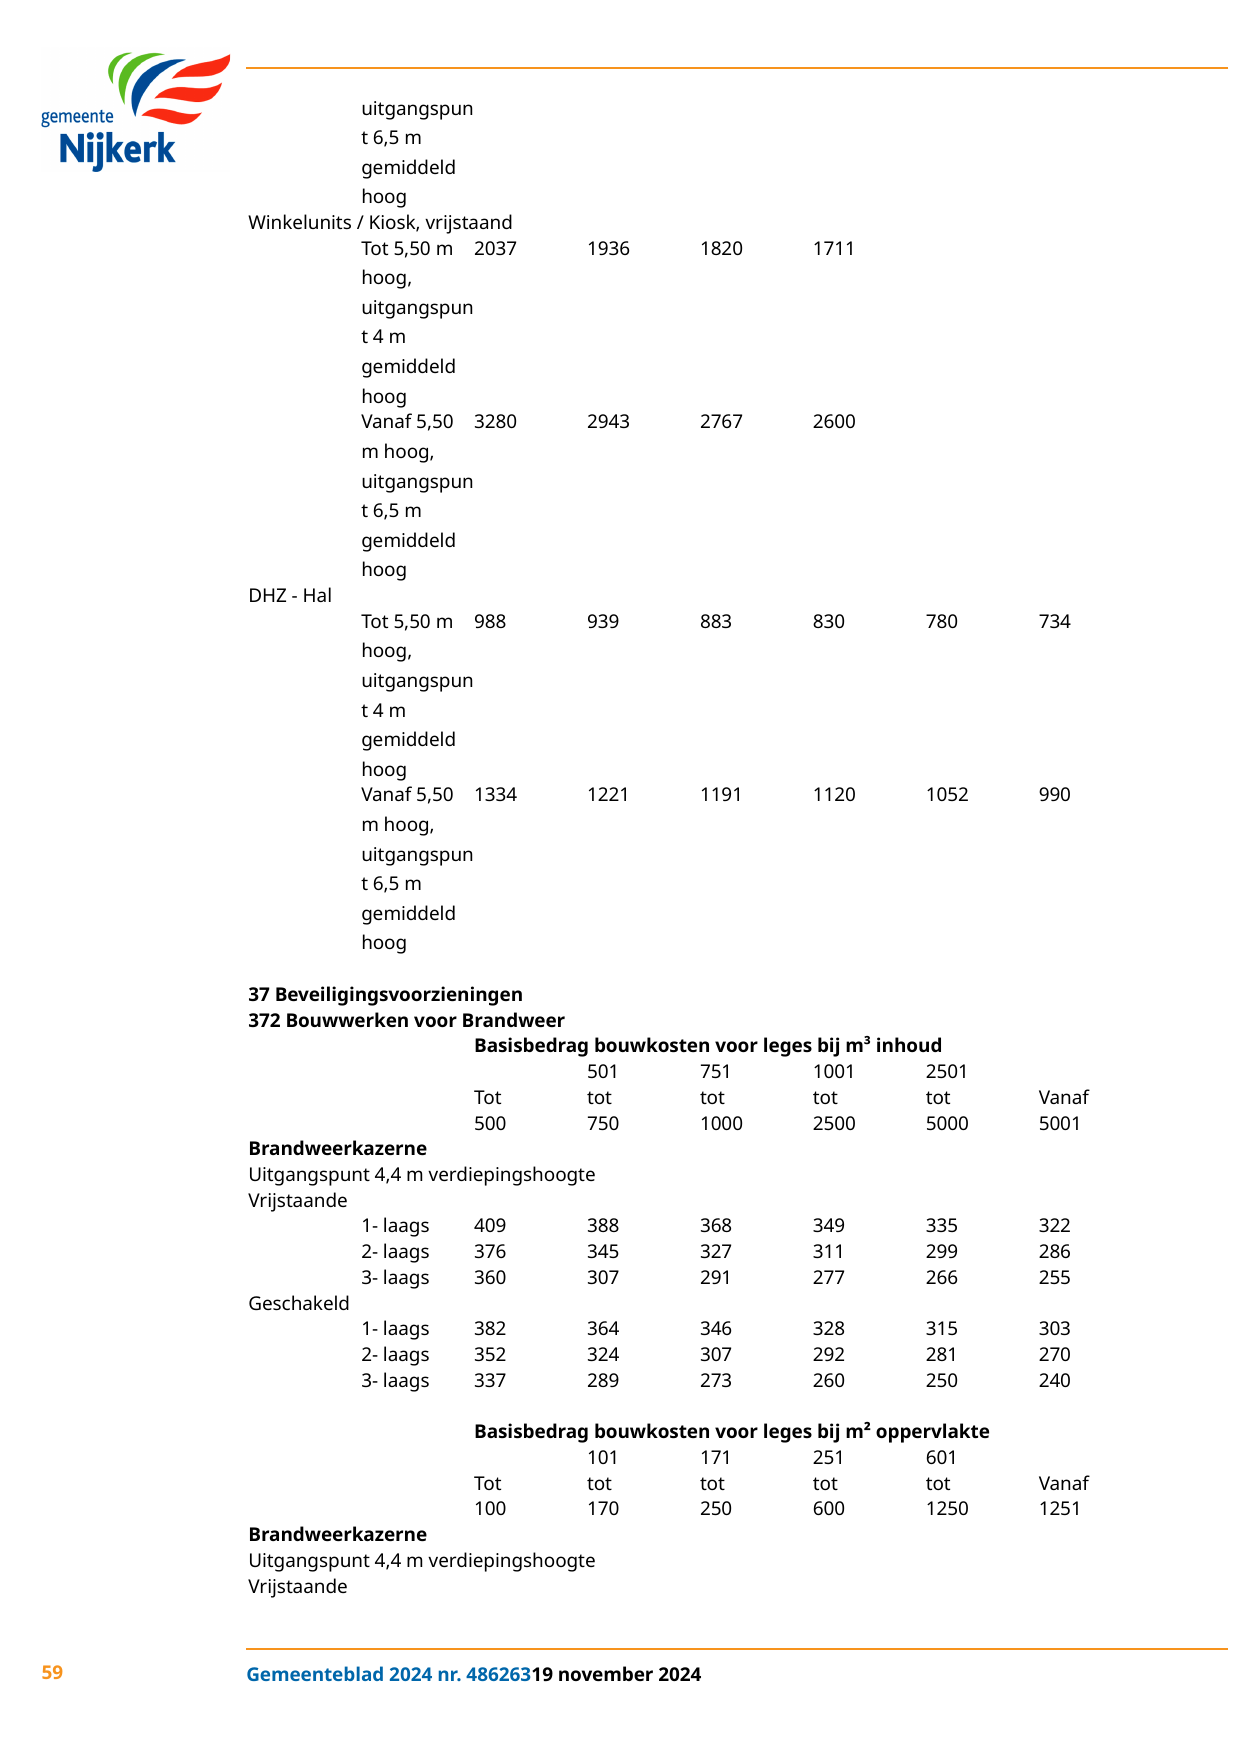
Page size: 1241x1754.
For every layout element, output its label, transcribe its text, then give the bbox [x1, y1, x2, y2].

table_cell [248, 782, 361, 955]
table_cell 368 [700, 1213, 813, 1238]
table_cell 780 [926, 608, 1038, 782]
table_cell 382 [474, 1316, 587, 1341]
table_cell [926, 209, 1038, 235]
table_cell 2- laags [361, 1238, 474, 1264]
table_cell Tot 5,50 m hoog, uitgangspunt 4 m gemiddeld hoog [361, 608, 474, 782]
table_cell [587, 1573, 700, 1598]
table_cell 2501 [926, 1058, 1038, 1084]
picture [41, 47, 231, 172]
table_cell [587, 95, 700, 209]
table_cell [700, 955, 813, 981]
table_cell [474, 1058, 587, 1084]
table_cell [474, 95, 587, 209]
table_cell 311 [813, 1238, 926, 1264]
table_cell tot [587, 1470, 700, 1496]
table_cell Geschakeld [248, 1290, 474, 1316]
table_cell [1039, 1007, 1152, 1032]
table_cell 291 [700, 1264, 813, 1290]
table_cell Basisbedrag bouwkosten voor leges bij m³ inhoud [474, 1033, 1038, 1058]
table_cell 273 [700, 1367, 813, 1393]
table_cell Brandweerkazerne [248, 1521, 474, 1547]
table_cell Uitgangspunt 4,4 m verdiepingshoogte [248, 1161, 700, 1187]
table_cell [700, 981, 813, 1007]
table_cell [926, 1547, 1038, 1573]
table_cell [1039, 1135, 1152, 1161]
table_cell [926, 1161, 1038, 1187]
table_cell [361, 582, 474, 608]
table_cell 328 [813, 1316, 926, 1341]
table_cell Tot [474, 1470, 587, 1496]
table_cell [813, 209, 926, 235]
table_cell [361, 1058, 474, 1084]
table_cell 501 [587, 1058, 700, 1084]
table_cell [474, 955, 587, 981]
table_cell Vanaf 5,50 m hoog, uitgangspunt 6,5 m gemiddeld hoog [361, 409, 474, 582]
table_cell [587, 1290, 700, 1316]
table_cell [587, 981, 700, 1007]
table_cell Winkelunits / Kiosk, vrijstaand [248, 209, 587, 235]
table_cell [926, 235, 1038, 409]
table_cell 600 [813, 1496, 926, 1521]
table_cell 337 [474, 1367, 587, 1393]
table_cell 335 [926, 1213, 1038, 1238]
table_cell 345 [587, 1238, 700, 1264]
table_cell 5000 [926, 1110, 1038, 1135]
table_cell 100 [474, 1496, 587, 1521]
table_cell [813, 955, 926, 981]
table_cell [700, 95, 813, 209]
table_cell 322 [1039, 1213, 1152, 1238]
table_cell [587, 1521, 700, 1547]
table_cell Tot [474, 1084, 587, 1110]
table_cell [926, 1187, 1038, 1213]
table_cell 303 [1039, 1316, 1152, 1341]
table_cell [926, 1393, 1038, 1418]
table_cell [700, 1187, 813, 1213]
table_cell 2943 [587, 409, 700, 582]
table_cell 255 [1039, 1264, 1152, 1290]
table_cell [248, 1341, 361, 1367]
table_cell 240 [1039, 1367, 1152, 1393]
table_cell 266 [926, 1264, 1038, 1290]
table_cell [361, 1084, 474, 1110]
table_cell [1039, 1187, 1152, 1213]
table_cell [700, 582, 813, 608]
table_cell [1039, 409, 1152, 582]
table_cell [813, 1187, 926, 1213]
table_cell DHZ - Hal [248, 582, 361, 608]
table_cell [813, 1135, 926, 1161]
table_cell [1039, 209, 1152, 235]
table_cell 1250 [926, 1496, 1038, 1521]
table_cell [587, 582, 700, 608]
table_cell [361, 1470, 474, 1496]
table_cell [248, 608, 361, 782]
table_cell tot [587, 1084, 700, 1110]
table_cell 1936 [587, 235, 700, 409]
table_cell Vanaf [1039, 1470, 1152, 1496]
table_cell [248, 1110, 361, 1135]
table_cell [248, 1033, 361, 1058]
table_cell Tot 5,50 m hoog, uitgangspunt 4 m gemiddeld hoog [361, 235, 474, 409]
table_cell 2037 [474, 235, 587, 409]
table_cell [248, 1084, 361, 1110]
table_cell 1221 [587, 782, 700, 955]
table_cell [587, 1187, 700, 1213]
table_cell [700, 1135, 813, 1161]
table_cell [587, 1393, 700, 1418]
table_cell 1711 [813, 235, 926, 409]
table_cell [1039, 1521, 1152, 1547]
table_cell [700, 1573, 813, 1598]
table_cell 500 [474, 1110, 587, 1135]
table_cell tot [813, 1084, 926, 1110]
table_cell [587, 209, 700, 235]
table_cell 250 [700, 1496, 813, 1521]
table_cell [700, 209, 813, 235]
table_cell [248, 1316, 361, 1341]
table_cell [1039, 582, 1152, 608]
table_cell 270 [1039, 1341, 1152, 1367]
table_cell [248, 1264, 361, 1290]
table_cell [813, 1521, 926, 1547]
table_cell [361, 1444, 474, 1470]
table_cell [926, 1573, 1038, 1598]
table_cell [1039, 1393, 1152, 1418]
table_cell [248, 955, 361, 981]
table_cell [474, 1573, 587, 1598]
table_cell 990 [1039, 782, 1152, 955]
table_cell [248, 1444, 361, 1470]
table_cell [813, 95, 926, 209]
table_cell [813, 1547, 926, 1573]
table_cell 327 [700, 1238, 813, 1264]
table_cell 171 [700, 1444, 813, 1470]
table_cell 315 [926, 1316, 1038, 1341]
table_cell [700, 1393, 813, 1418]
table_cell [813, 981, 926, 1007]
table_cell [248, 1393, 361, 1418]
table_cell 1- laags [361, 1213, 474, 1238]
table_cell [1039, 1547, 1152, 1573]
table_cell 364 [587, 1316, 700, 1341]
table_cell 883 [700, 608, 813, 782]
table_cell 1000 [700, 1110, 813, 1135]
table_cell [1039, 981, 1152, 1007]
table_cell [474, 1444, 587, 1470]
table_cell [248, 95, 361, 209]
table_cell [1039, 1444, 1152, 1470]
table_cell [813, 1393, 926, 1418]
table_cell [248, 1213, 361, 1238]
table_cell 1- laags [361, 1316, 474, 1341]
table_cell 2767 [700, 409, 813, 582]
table_cell 1251 [1039, 1496, 1152, 1521]
table_cell 307 [587, 1264, 700, 1290]
table_cell [926, 1135, 1038, 1161]
table_cell [926, 955, 1038, 981]
table_cell [926, 1290, 1038, 1316]
table_cell tot [813, 1470, 926, 1496]
table_cell 372 Bouwwerken voor Brandweer [248, 1007, 700, 1032]
table_cell 3- laags [361, 1367, 474, 1393]
table_cell 1820 [700, 235, 813, 409]
table_cell 5001 [1039, 1110, 1152, 1135]
table_cell [1039, 235, 1152, 409]
table_cell [926, 95, 1038, 209]
table_cell tot [700, 1084, 813, 1110]
table_cell 307 [700, 1341, 813, 1367]
table_cell Uitgangspunt 4,4 m verdiepingshoogte [248, 1547, 700, 1573]
table_cell [361, 955, 474, 981]
table_cell Vanaf [1039, 1084, 1152, 1110]
table_cell 260 [813, 1367, 926, 1393]
table_cell 251 [813, 1444, 926, 1470]
table_cell 601 [926, 1444, 1038, 1470]
table_cell [474, 1290, 587, 1316]
table_cell 939 [587, 608, 700, 782]
table_cell [926, 1007, 1038, 1032]
table_cell [248, 1470, 361, 1496]
table_cell 2- laags [361, 1341, 474, 1367]
table_cell tot [700, 1470, 813, 1496]
table_cell [587, 1135, 700, 1161]
table_cell 3280 [474, 409, 587, 582]
table_cell [248, 1058, 361, 1084]
table_cell 750 [587, 1110, 700, 1135]
table_cell Vanaf 5,50 m hoog, uitgangspunt 6,5 m gemiddeld hoog [361, 782, 474, 955]
table_cell 2500 [813, 1110, 926, 1135]
table_cell [1039, 1573, 1152, 1598]
table_cell Vrijstaande [248, 1573, 474, 1598]
table_cell 751 [700, 1058, 813, 1084]
table_cell 1191 [700, 782, 813, 955]
table_cell 3- laags [361, 1264, 474, 1290]
table_cell 277 [813, 1264, 926, 1290]
table_cell [361, 1393, 474, 1418]
table_cell [474, 1135, 587, 1161]
table_cell 101 [587, 1444, 700, 1470]
table_cell 376 [474, 1238, 587, 1264]
table_cell 281 [926, 1341, 1038, 1367]
table_cell 988 [474, 608, 587, 782]
table_cell [1039, 1058, 1152, 1084]
table_cell tot [926, 1470, 1038, 1496]
table_cell 286 [1039, 1238, 1152, 1264]
table_cell [700, 1521, 813, 1547]
table_cell [248, 1419, 361, 1444]
table_cell [248, 409, 361, 582]
table_cell [700, 1547, 813, 1573]
table_cell 830 [813, 608, 926, 782]
table_cell [474, 582, 587, 608]
table_cell 37 Beveiligingsvoorzieningen [248, 981, 587, 1007]
table_cell [700, 1161, 813, 1187]
table_cell [926, 409, 1038, 582]
table_cell Vrijstaande [248, 1187, 474, 1213]
table_cell [248, 235, 361, 409]
table_cell [1039, 955, 1152, 981]
table_cell [361, 1496, 474, 1521]
table_cell 388 [587, 1213, 700, 1238]
table_cell [474, 1187, 587, 1213]
table_cell [926, 981, 1038, 1007]
table_cell 324 [587, 1341, 700, 1367]
table_cell tot [926, 1084, 1038, 1110]
table_cell uitgangspunt 6,5 m gemiddeld hoog [361, 95, 474, 209]
table_cell [474, 1521, 587, 1547]
table_cell [813, 1161, 926, 1187]
table_cell 734 [1039, 608, 1152, 782]
table_cell [587, 955, 700, 981]
table_cell 349 [813, 1213, 926, 1238]
table_cell Brandweerkazerne [248, 1135, 474, 1161]
table_cell [813, 1007, 926, 1032]
table_cell [1039, 1161, 1152, 1187]
table_cell 250 [926, 1367, 1038, 1393]
table_cell 1001 [813, 1058, 926, 1084]
table_cell [248, 1367, 361, 1393]
table_cell [361, 1419, 474, 1444]
table_cell [361, 1033, 474, 1058]
table_cell [700, 1290, 813, 1316]
table_cell [813, 1290, 926, 1316]
table_cell Basisbedrag bouwkosten voor leges bij m² oppervlakte [474, 1419, 1152, 1444]
table_cell 2600 [813, 409, 926, 582]
table_cell [248, 1496, 361, 1521]
table_cell 1334 [474, 782, 587, 955]
table_cell [1039, 1290, 1152, 1316]
table_cell [361, 1110, 474, 1135]
table_cell 409 [474, 1213, 587, 1238]
table_cell [926, 1521, 1038, 1547]
table_cell [474, 1393, 587, 1418]
table_cell 292 [813, 1341, 926, 1367]
table_cell 289 [587, 1367, 700, 1393]
table_cell [1039, 95, 1152, 209]
table_cell 346 [700, 1316, 813, 1341]
table_cell 299 [926, 1238, 1038, 1264]
table_cell [248, 1238, 361, 1264]
table_cell 352 [474, 1341, 587, 1367]
table_cell [700, 1007, 813, 1032]
table_cell [926, 582, 1038, 608]
table_cell [813, 1573, 926, 1598]
table_cell [1039, 1033, 1152, 1058]
table_cell 1052 [926, 782, 1038, 955]
table_cell 1120 [813, 782, 926, 955]
table_cell 360 [474, 1264, 587, 1290]
table_cell 170 [587, 1496, 700, 1521]
table_cell [813, 582, 926, 608]
